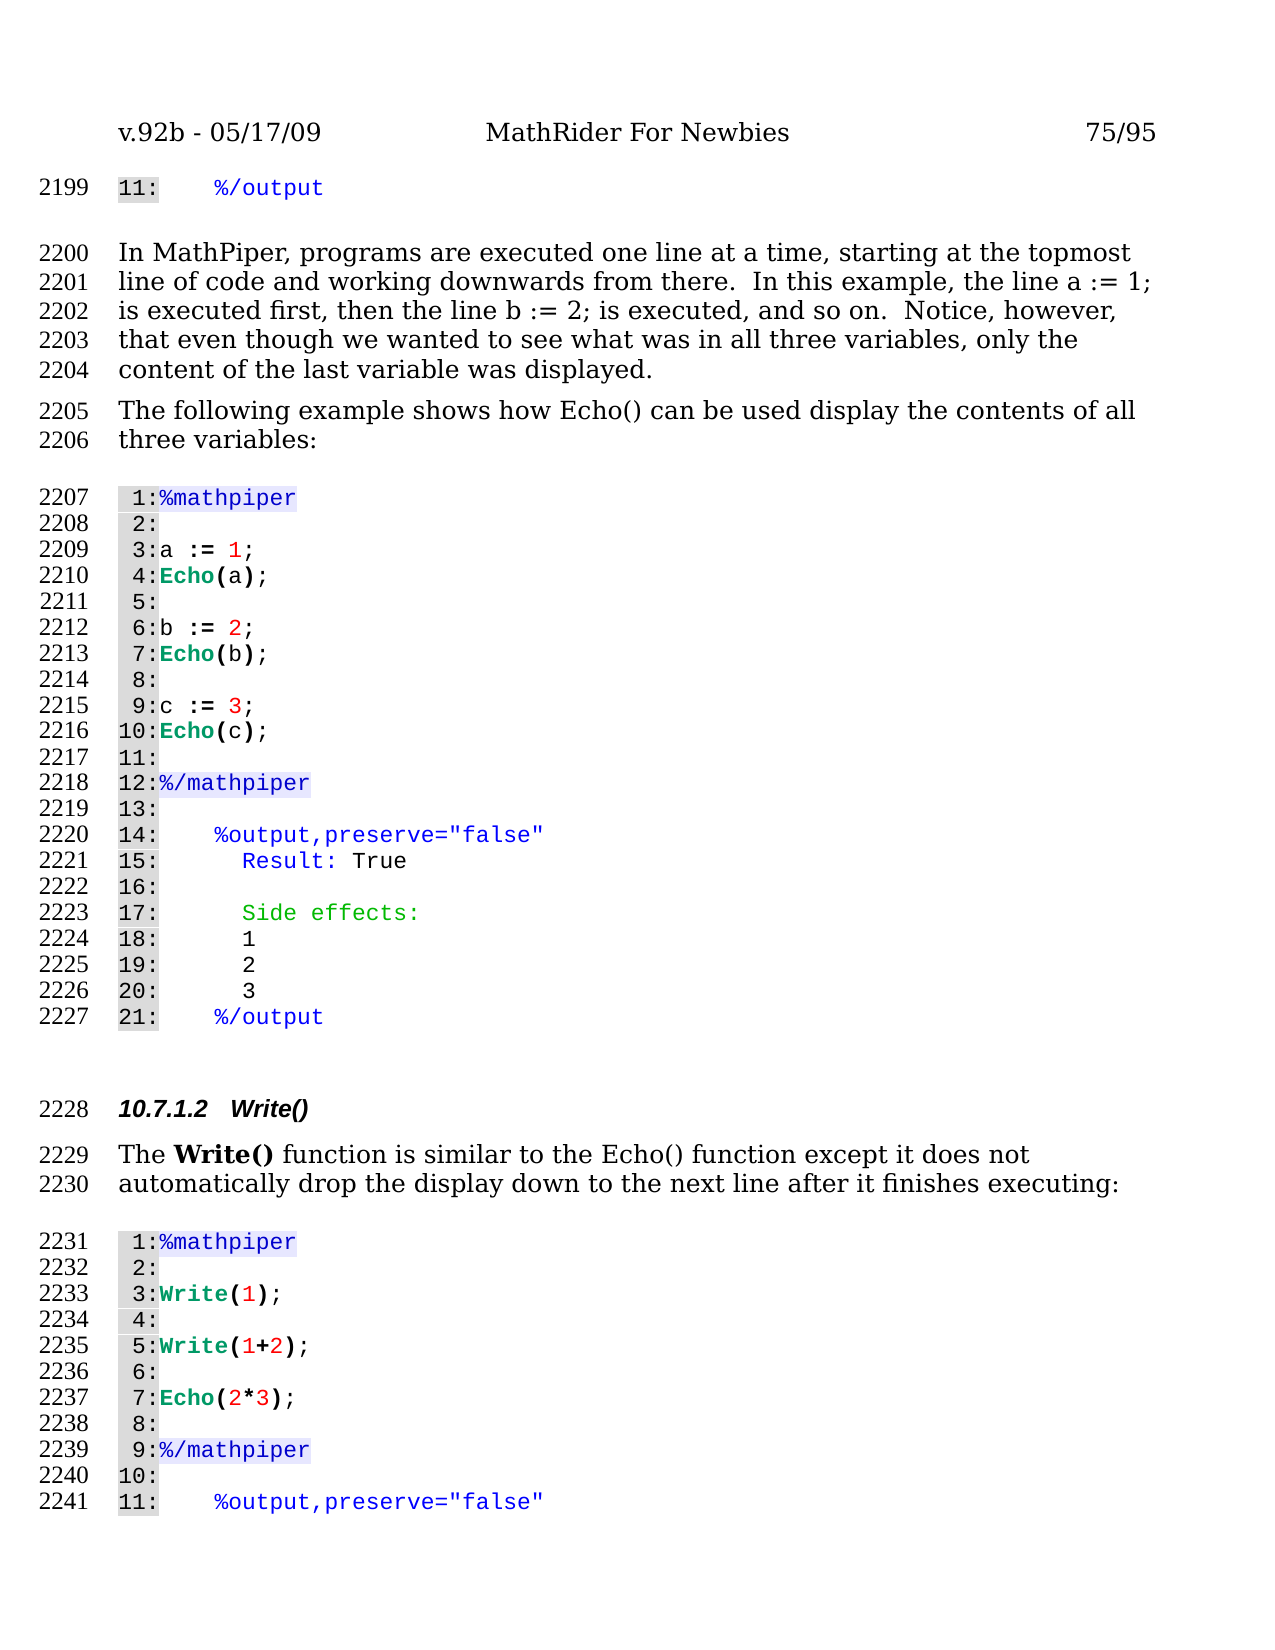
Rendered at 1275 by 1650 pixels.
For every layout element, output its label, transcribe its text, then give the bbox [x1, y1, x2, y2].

text 9:%/mathpiper [118, 1438, 1157, 1464]
text 2: [118, 1257, 1157, 1283]
text 10:Echo(c); [118, 720, 1157, 746]
text 5: [118, 590, 1157, 616]
text 1:%mathpiper [118, 486, 1157, 512]
text 3:Write(1); [118, 1283, 1157, 1308]
text 6:b := 2; [118, 616, 1157, 642]
text In MathPiper, programs are executed one line at a time, starting at the topmost line of code and working downwards from there. In this example, the line a := 1; is executed first, then the line b := 2; is executed, and so on. Notice, however, that even though we wanted to see what was in all three variables, only the content of the last variable was displayed. [118, 238, 1157, 384]
text 16: [118, 876, 1157, 901]
text 10: [118, 1464, 1157, 1490]
text 1:%mathpiper [118, 1231, 1157, 1257]
text 9:c := 3; [118, 694, 1157, 720]
text 17: Side effects: [118, 901, 1157, 927]
text The following example shows how Echo() can be used display the contents of all three variables: [118, 396, 1157, 454]
text 4: [118, 1308, 1157, 1334]
text 8: [118, 668, 1157, 694]
text 11: %/output [118, 177, 1157, 203]
text 11: [118, 746, 1157, 772]
text 15: Result: True [118, 849, 1157, 876]
text 5:Write(1+2); [118, 1334, 1157, 1360]
text 20: 3 [118, 979, 1157, 1005]
text The Write() function is similar to the Echo() function except it does not automatically drop the display down to the next line after it finishes executing: [118, 1140, 1157, 1199]
subtitle Write() [118, 1094, 1157, 1122]
text 3:a := 1; [118, 538, 1157, 564]
text 14: %output,preserve="false" [118, 824, 1157, 849]
text 2: [118, 512, 1157, 538]
text 21: %/output [118, 1005, 1157, 1031]
text 8: [118, 1412, 1157, 1438]
text 11: %output,preserve="false" [118, 1490, 1157, 1516]
text 7:Echo(b); [118, 642, 1157, 668]
text 4:Echo(a); [118, 564, 1157, 590]
text 6: [118, 1360, 1157, 1386]
text 7:Echo(2*3); [118, 1386, 1157, 1412]
text 18: 1 [118, 927, 1157, 953]
text 19: 2 [118, 953, 1157, 979]
text 12:%/mathpiper [118, 772, 1157, 798]
text 13: [118, 798, 1157, 824]
